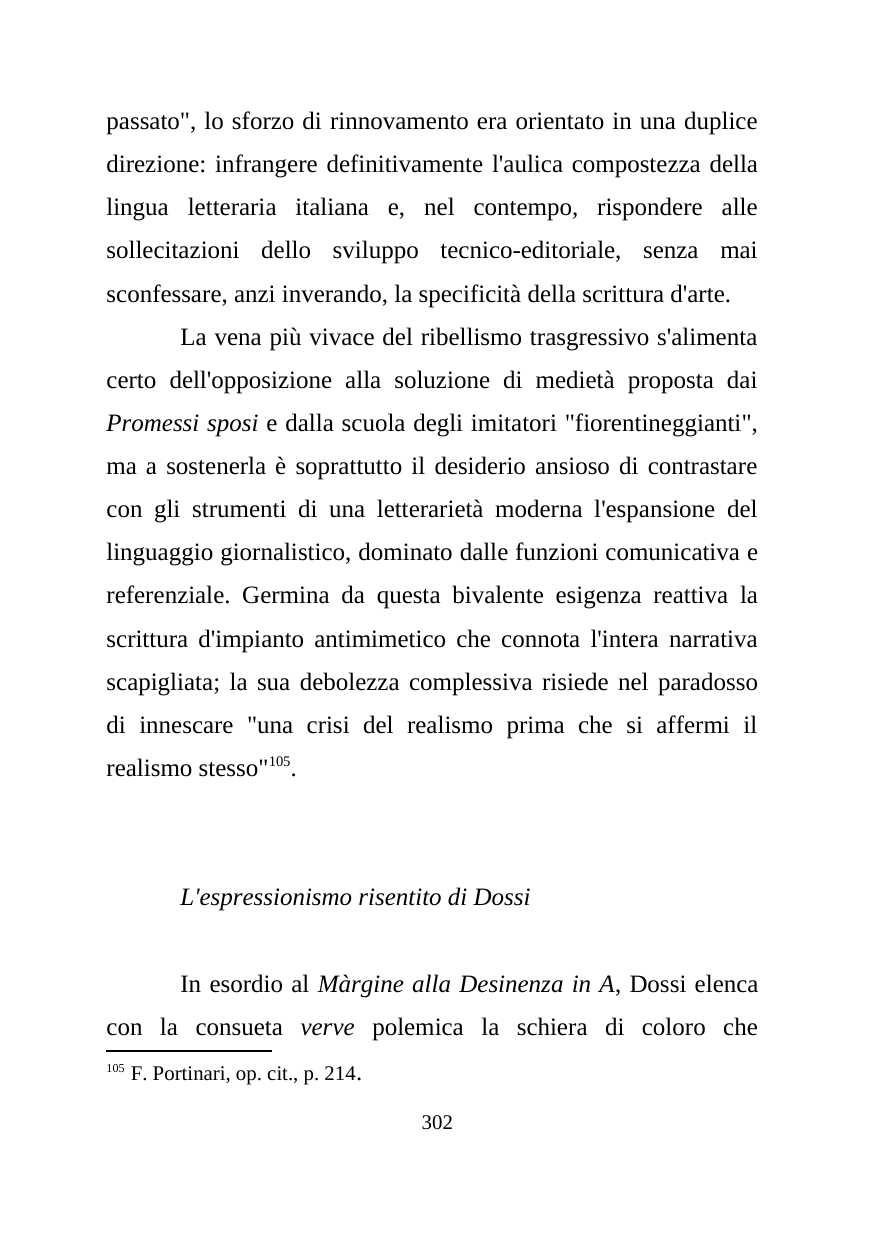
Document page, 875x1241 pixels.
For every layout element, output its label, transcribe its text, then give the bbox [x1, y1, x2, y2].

text In esordio al Màrgine alla Desinenza in A, Dossi elenca con la consueta verve polemica la schiera di coloro che [106, 969, 758, 1041]
text La vena più vivace del ribellismo trasgressivo s'alimenta certo dell'opposizione alla soluzione di medietà proposta dai Promessi sposi e dalla scuola degli imitatori "fiorentineggianti", ma a sostenerla è soprattutto il desiderio ansioso di contrastare con gli strumenti di una letterarietà moderna l'espansione del linguaggio giornalistico, dominato dalle funzioni comunicativa e referenziale. Germina da questa bivalente esigenza reattiva la scrittura d'impianto antimimetico che connota l'intera narrativa scapigliata; la sua debolezza complessiva risiede nel paradosso di innescare "una crisi del realismo prima che si affermi il realismo stesso". [106, 322, 758, 782]
text F. Portinari, op. cit., p. 214. [106, 1057, 768, 1086]
text passato", lo sforzo di rinnovamento era orientato in una duplice direzione: infrangere definitivamente l'aulica compostezza della lingua letteraria italiana e, nel contempo, rispondere alle sollecitazioni dello sviluppo tecnico-editoriale, senza mai sconfessare, anzi inverando, la specificità della scrittura d'arte. [106, 106, 758, 307]
text L'espressionismo risentito di Dossi [106, 882, 758, 911]
